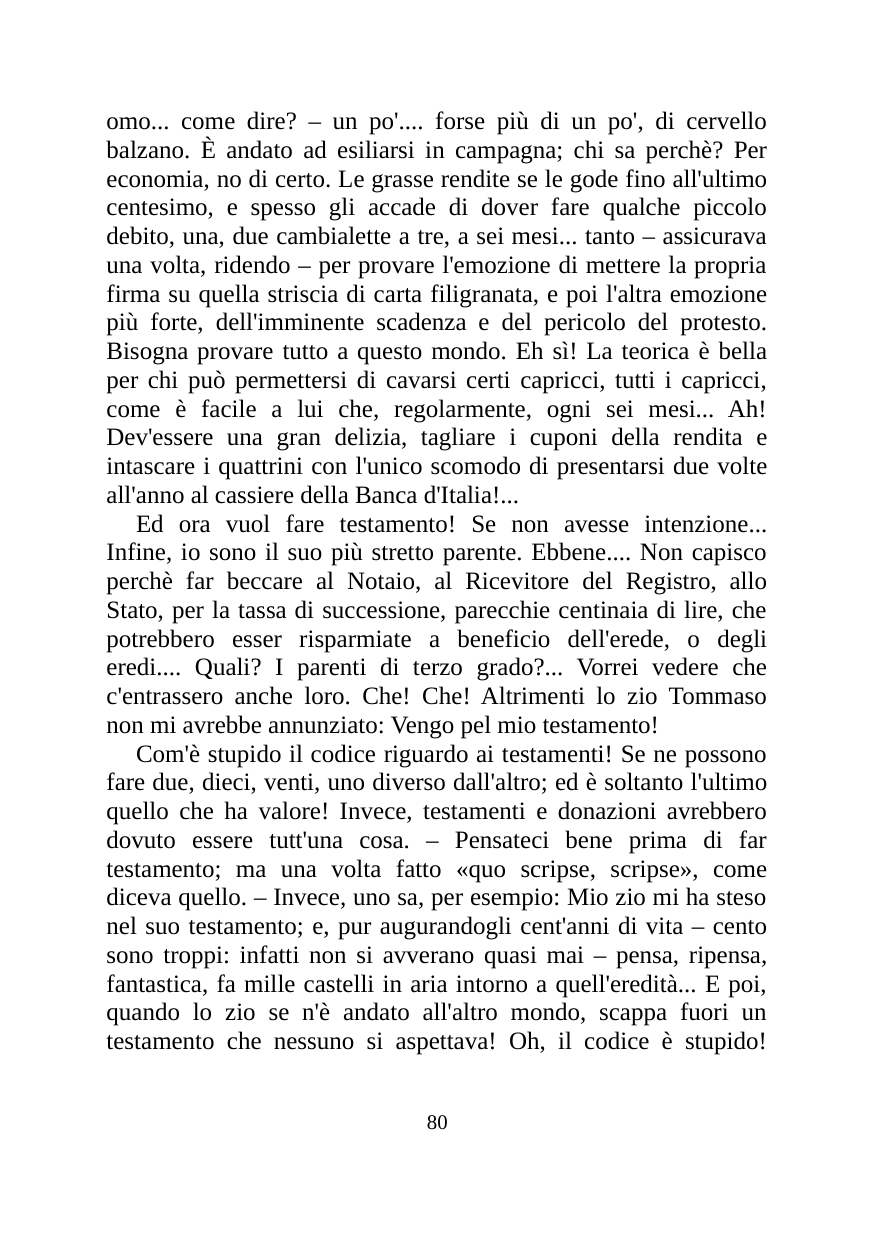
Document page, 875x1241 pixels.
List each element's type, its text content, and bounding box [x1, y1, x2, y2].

text omo... come dire? – un po'.... forse più di un po', di cervello balzano. È andato ad esiliarsi in campagna; chi sa perchè? Per economia, no di certo. Le grasse rendite se le gode fino all'ultimo centesimo, e spesso gli accade di dover fare qualche piccolo debito, una, due cambialette a tre, a sei mesi... tanto – assicurava una volta, ridendo – per provare l'emozione di mettere la propria firma su quella striscia di carta filigranata, e poi l'altra emozione più forte, dell'imminente scadenza e del pericolo del protesto. Bisogna provare tutto a questo mondo. Eh sì! La teorica è bella per chi può permettersi di cavarsi certi capricci, tutti i capricci, come è facile a lui che, regolarmente, ogni sei mesi... Ah! Dev'essere una gran delizia, tagliare i cuponi della rendita e intascare i quattrini con l'unico scomodo di presentarsi due volte all'anno al cassiere della Banca d'Italia!... [106, 106, 768, 509]
text Com'è stupido il codice riguardo ai testamenti! Se ne possono fare due, dieci, venti, uno diverso dall'altro; ed è soltanto l'ultimo quello che ha valore! Invece, testamenti e donazioni avrebbero dovuto essere tutt'una cosa. – Pensateci bene prima di far testamento; ma una volta fatto «quo scripse, scripse», come diceva quello. – Invece, uno sa, per esempio: Mio zio mi ha steso nel suo testamento; e, pur augurandogli cent'anni di vita – cento sono troppi: infatti non si avverano quasi mai – pensa, ripensa, fantastica, fa mille castelli in aria intorno a quell'eredità... E poi, quando lo zio se n'è andato all'altro mondo, scappa fuori un testamento che nessuno si aspettava! Oh, il codice è stupido! [106, 739, 768, 1055]
text Ed ora vuol fare testamento! Se non avesse intenzione... Infine, io sono il suo più stretto parente. Ebbene.... Non capisco perchè far beccare al Notaio, al Ricevitore del Registro, allo Stato, per la tassa di successione, parecchie centinaia di lire, che potrebbero esser risparmiate a beneficio dell'erede, o degli eredi.... Quali? I parenti di terzo grado?... Vorrei vedere che c'entrassero anche loro. Che! Che! Altrimenti lo zio Tommaso non mi avrebbe annunziato: Vengo pel mio testamento! [106, 509, 768, 739]
